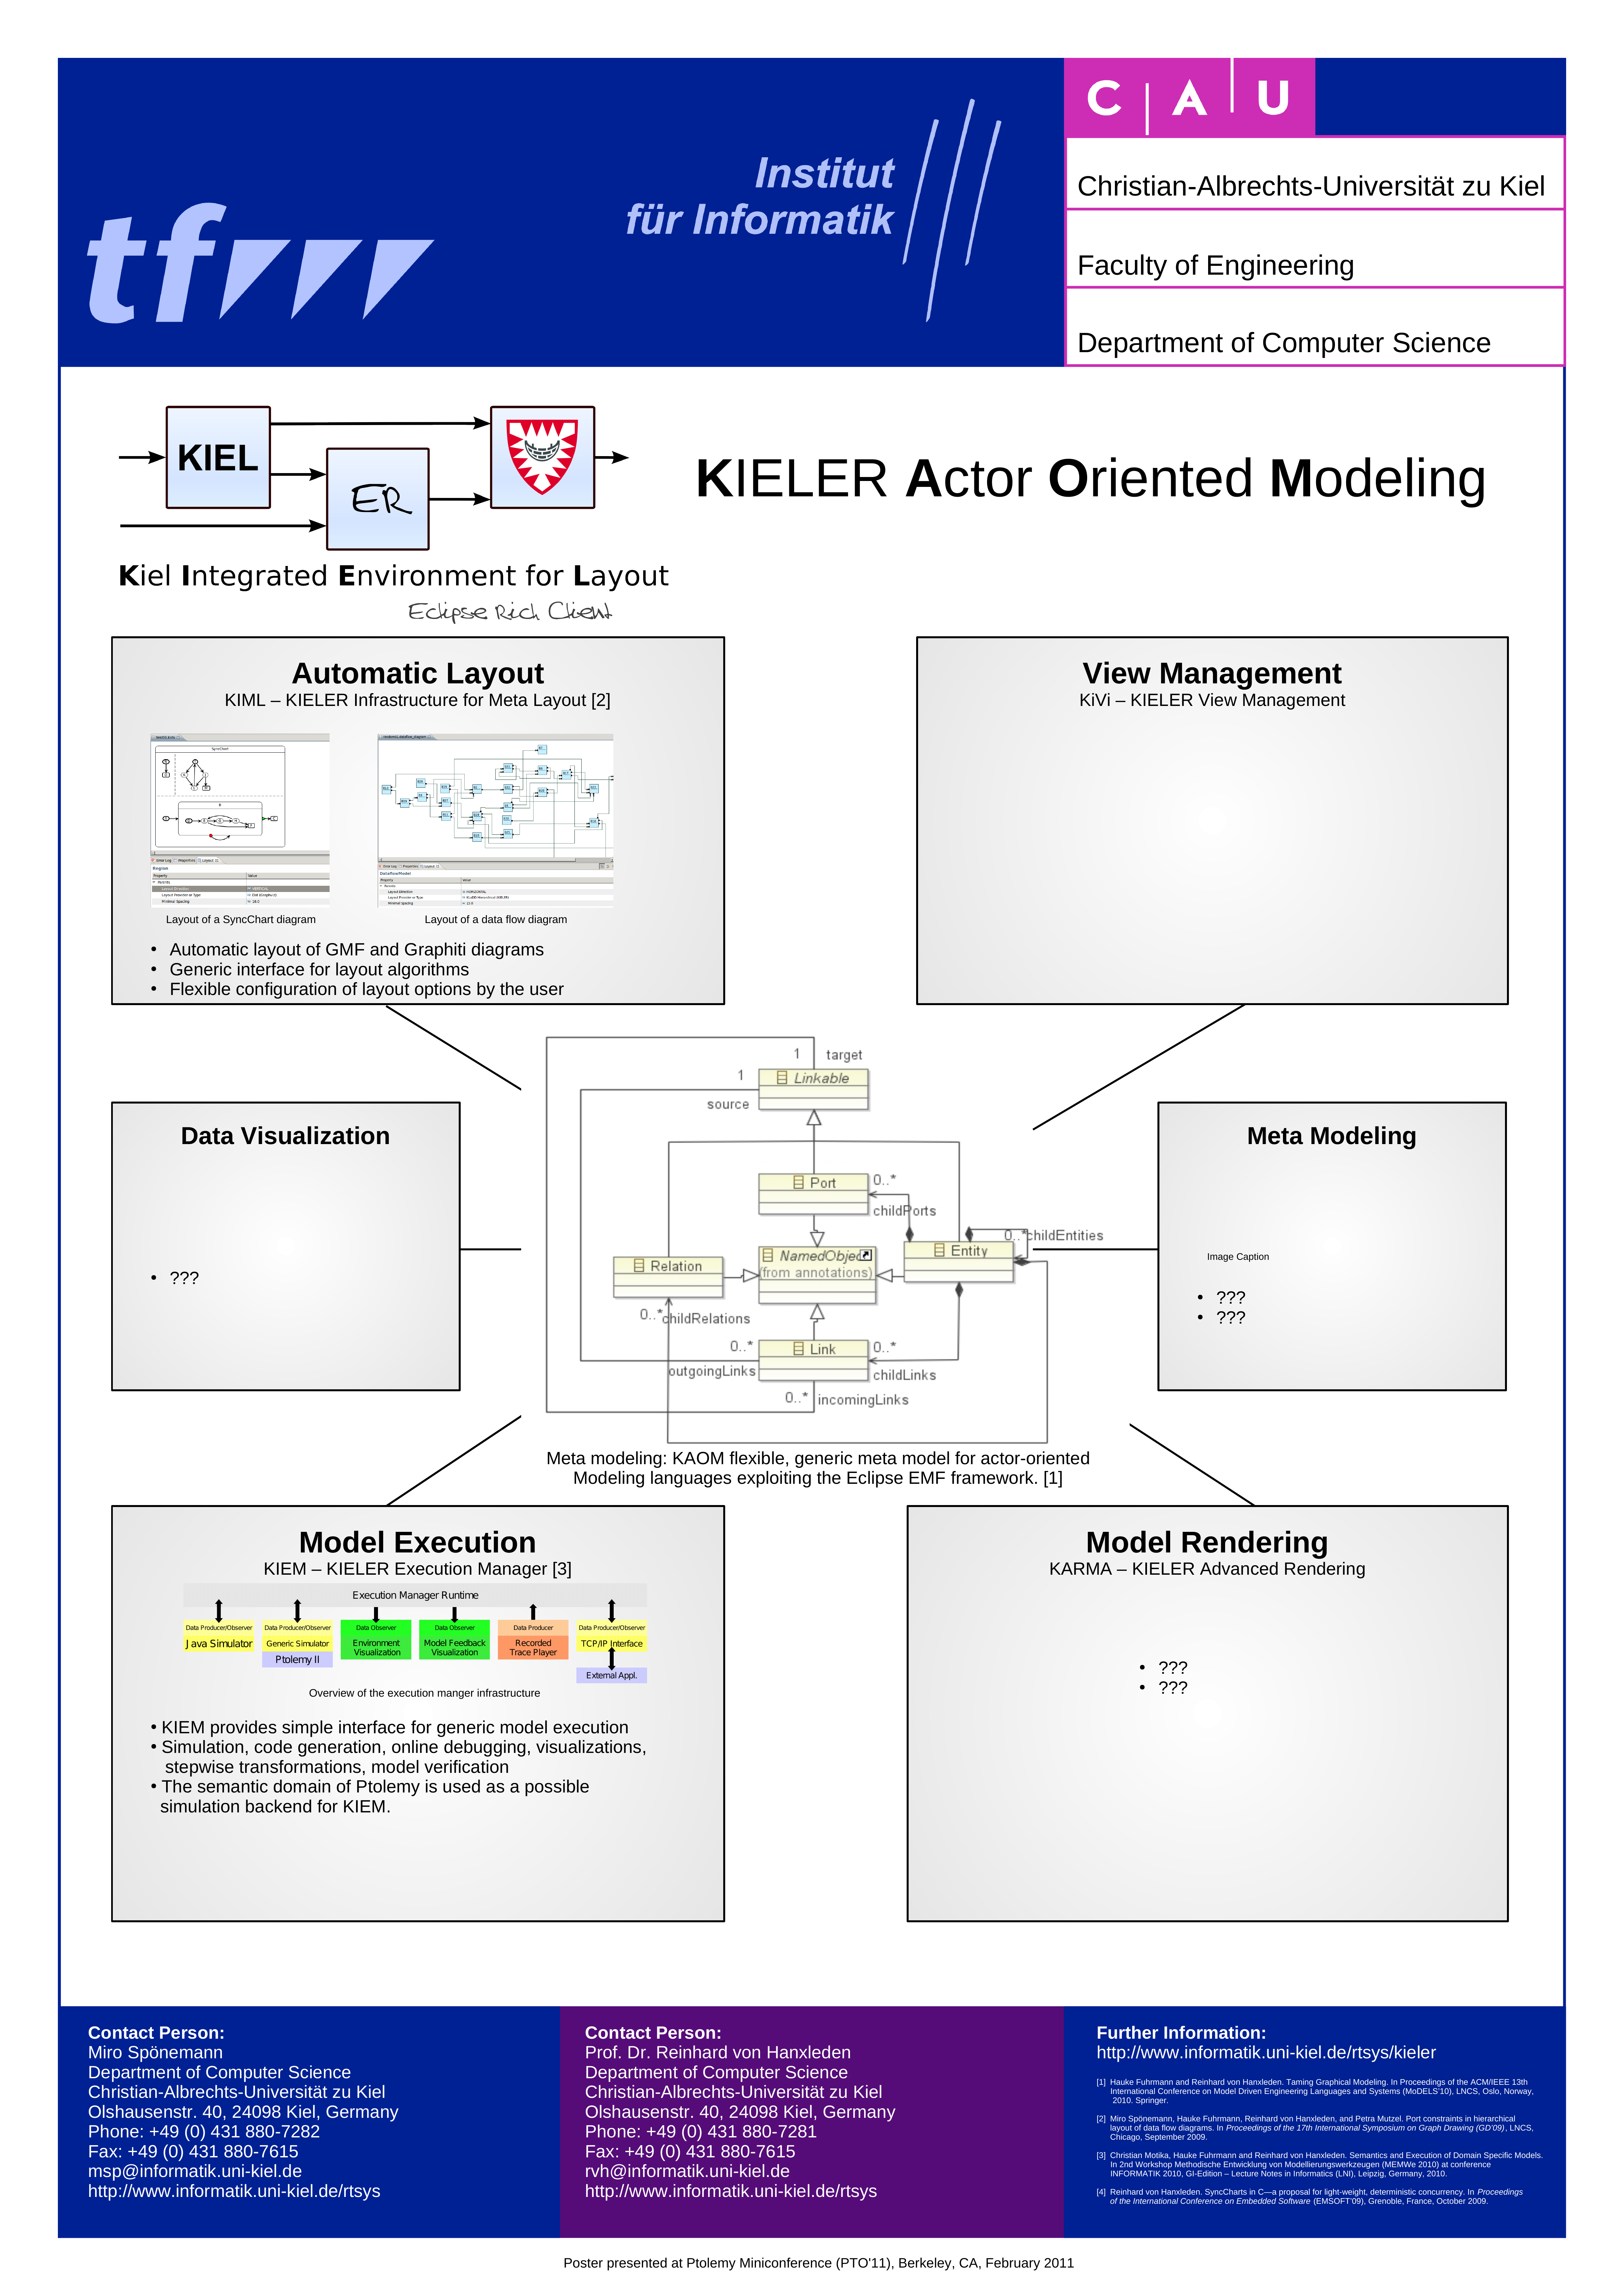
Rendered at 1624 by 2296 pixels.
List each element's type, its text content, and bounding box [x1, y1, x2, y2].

text_box View Management KiVi – KIELER View Management [917, 637, 1508, 1004]
picture [521, 1014, 1130, 1467]
text_box [58, 367, 1566, 2238]
text_box Layout of a data flow diagram [425, 913, 568, 926]
text_box Further Information: http://www.informatik.uni-kiel.de/rtsys/kieler [1] Hauke Fuhrmann and Reinhard von Hanxleden. Taming Graphical Modeling. In Proceedings of the ACM/IEEE 13th International Conference on Model Driven Engineering Languages and Systems (MoDELS’10), LNCS, Oslo, Norway, 2010. Springer. [2] Miro Spönemann, Hauke Fuhrmann, Reinhard von Hanxleden, and Petra Mutzel. Port constraints in hierarchical layout of data flow diagrams. In Proceedings of the 17th International Symposium on Graph Drawing (GD’09), LNCS, Chicago, September 2009. [3] Christian Motika, Hauke Fuhrmann and Reinhard von Hanxleden. Semantics and Execution of Domain Specific Models. In 2nd Workshop Methodische Entwicklung von Modellierungswerkzeugen (MEMWe 2010) at conference INFORMATIK 2010, GI-Edition – Lecture Notes in Informatics (LNI), Leipzig, Germany, 2010. [4] Reinhard von Hanxleden. SyncCharts in C—a proposal for light-weight, deterministic concurrency. In Proceedings of the International Conference on Embedded Software (EMSOFT’09), Grenoble, France, October 2009. [1097, 2023, 1545, 2222]
picture [58, 58, 1566, 367]
text_box Data Visualization ??? [112, 1103, 460, 1390]
text_box Model Rendering KARMA – KIELER Advanced Rendering ??? ??? [907, 1506, 1508, 1921]
text_box Meta Modeling ??? ??? [1158, 1103, 1506, 1390]
text_box KIELER Actor Oriented Modeling [695, 448, 1496, 544]
text_box Department of Computer Science [1077, 327, 1492, 362]
text_box Contact Person: Prof. Dr. Reinhard von Hanxleden Department of Computer Science Christian-Albrechts-Universität zu Kiel Olshausenstr. 40, 24098 Kiel, Germany Phone: +49 (0) 431 880-7281 Fax: +49 (0) 431 880-7615 rvh@informatik.uni-kiel.de http://www.informatik.uni-kiel.de/rtsys [585, 2023, 1030, 2222]
text_box Faculty of Engineering [1077, 249, 1464, 284]
text_box Image Caption [1207, 1251, 1270, 1262]
text_box Meta modeling: KAOM flexible, generic meta model for actor-oriented Modeling languages exploiting the Eclipse EMF framework. [1] [546, 1448, 1091, 1488]
text_box Christian-Albrechts-Universität zu Kiel [1077, 170, 1558, 205]
text_box Layout of a SyncChart diagram [166, 913, 316, 926]
text_box Contact Person: Miro Spönemann Department of Computer Science Christian-Albrechts-Universität zu Kiel Olshausenstr. 40, 24098 Kiel, Germany Phone: +49 (0) 431 880-7282 Fax: +49 (0) 431 880-7615 msp@informatik.uni-kiel.de http://www.informatik.uni-kiel.de/rtsys [88, 2023, 533, 2222]
text_box Poster presented at Ptolemy Miniconference (PTO'11), Berkeley, CA, February 2011 [563, 2255, 1075, 2271]
picture [106, 406, 669, 637]
text_box Automatic Layout KIML – KIELER Infrastructure for Meta Layout [2] Automatic layout of GMF and Graphiti diagrams Generic interface for layout algorithms Flexible configuration of layout options by the user [112, 637, 724, 1004]
picture [183, 1583, 647, 1683]
text_box Overview of the execution manger infrastructure [309, 1687, 541, 1699]
picture [378, 734, 613, 908]
picture [150, 734, 330, 908]
text_box Model Execution KIEM – KIELER Execution Manager [3] KIEM provides simple interface for generic model execution Simulation, code generation, online debugging, visualizations, stepwise transformations, model verification The semantic domain of Ptolemy is used as a possible simulation backend for KIEM. [112, 1506, 724, 1921]
